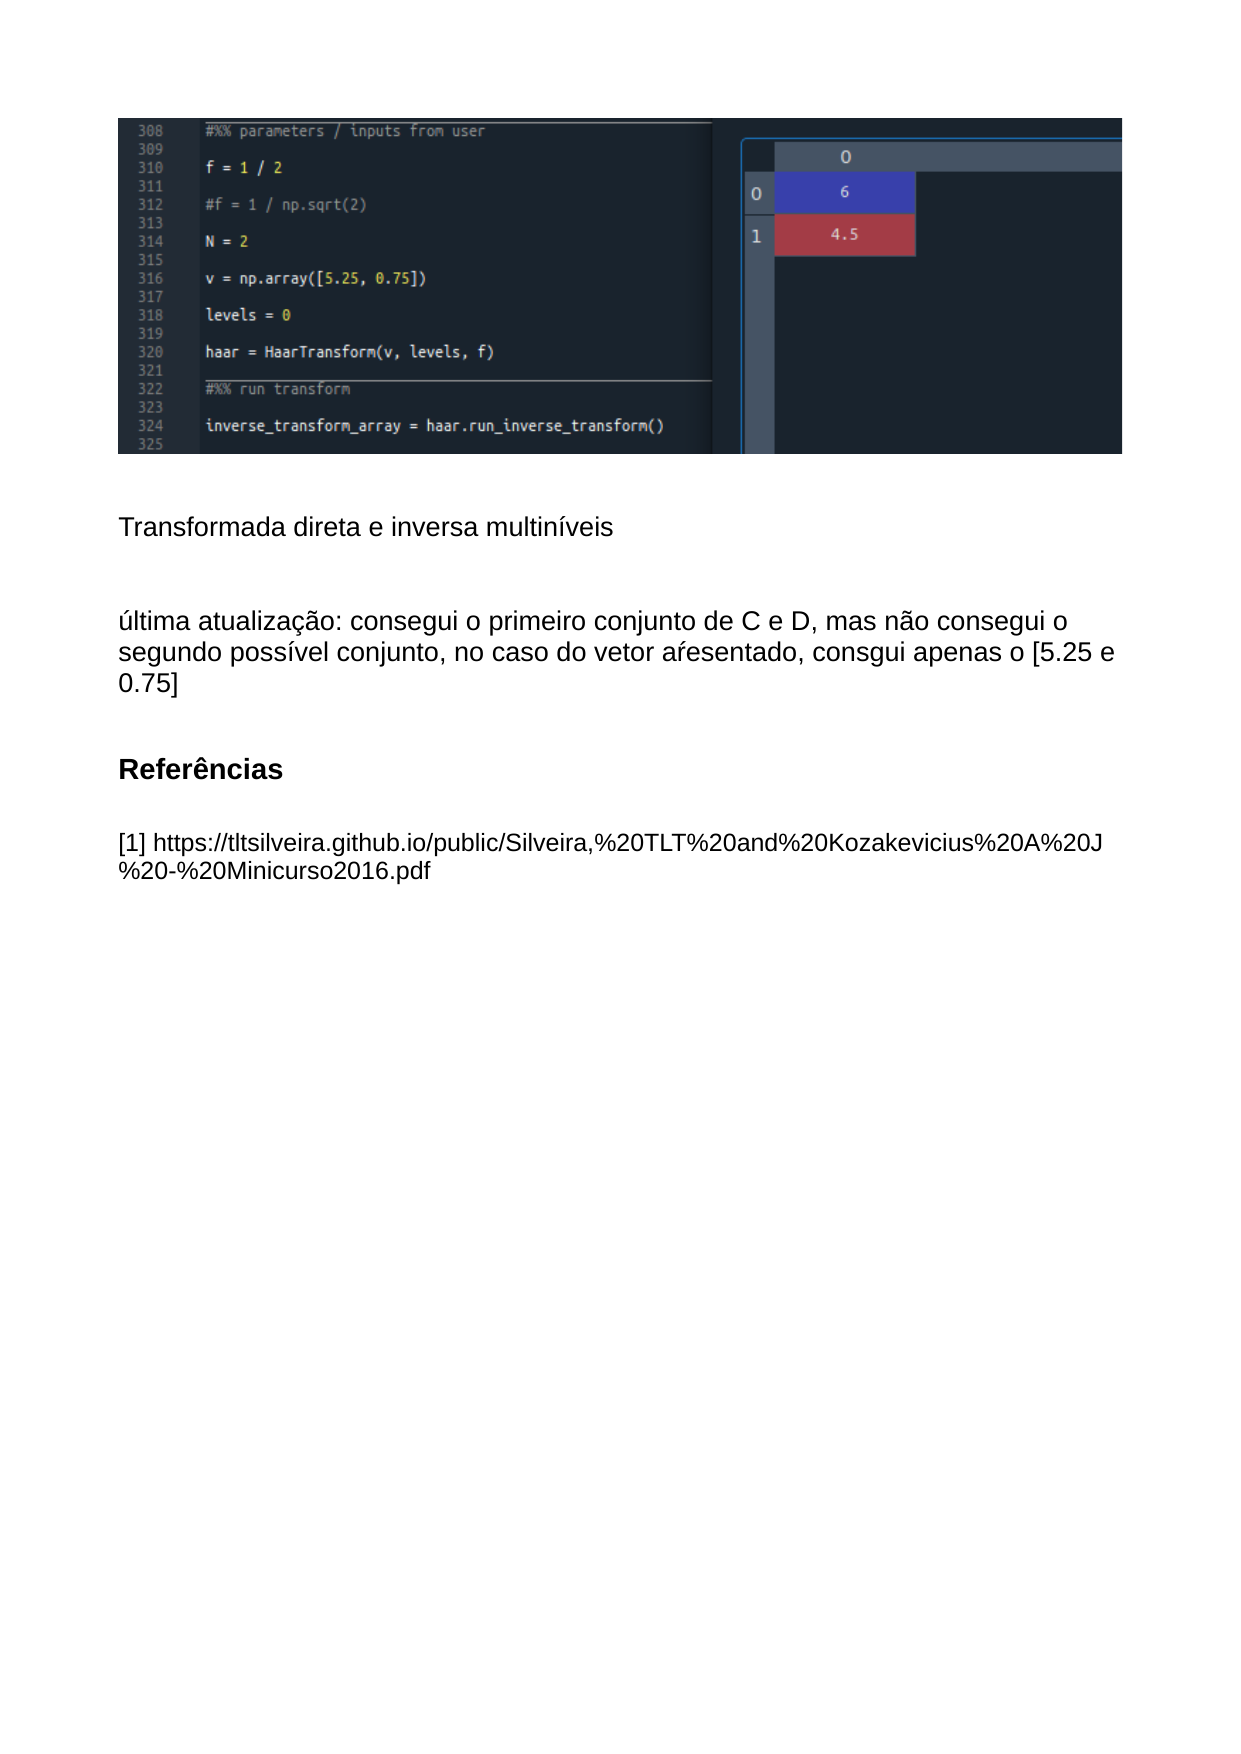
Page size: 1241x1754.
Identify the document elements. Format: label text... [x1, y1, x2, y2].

picture [118, 118, 1123, 454]
text Transformada direta e inversa multiníveis [118, 511, 1122, 542]
text [1] https://tltsilveira.github.io/public/Silveira,%20TLT%20and%20Kozakevicius%20A%20J%20-%20Minicurso2016.pdf [118, 827, 1122, 885]
text última atualização: consegui o primeiro conjunto de C e D, mas não consegui o segundo possível conjunto, no caso do vetor aŕesentado, consgui apenas o [5.25 e 0.75] [118, 604, 1122, 698]
subtitle Referências [118, 748, 1122, 786]
